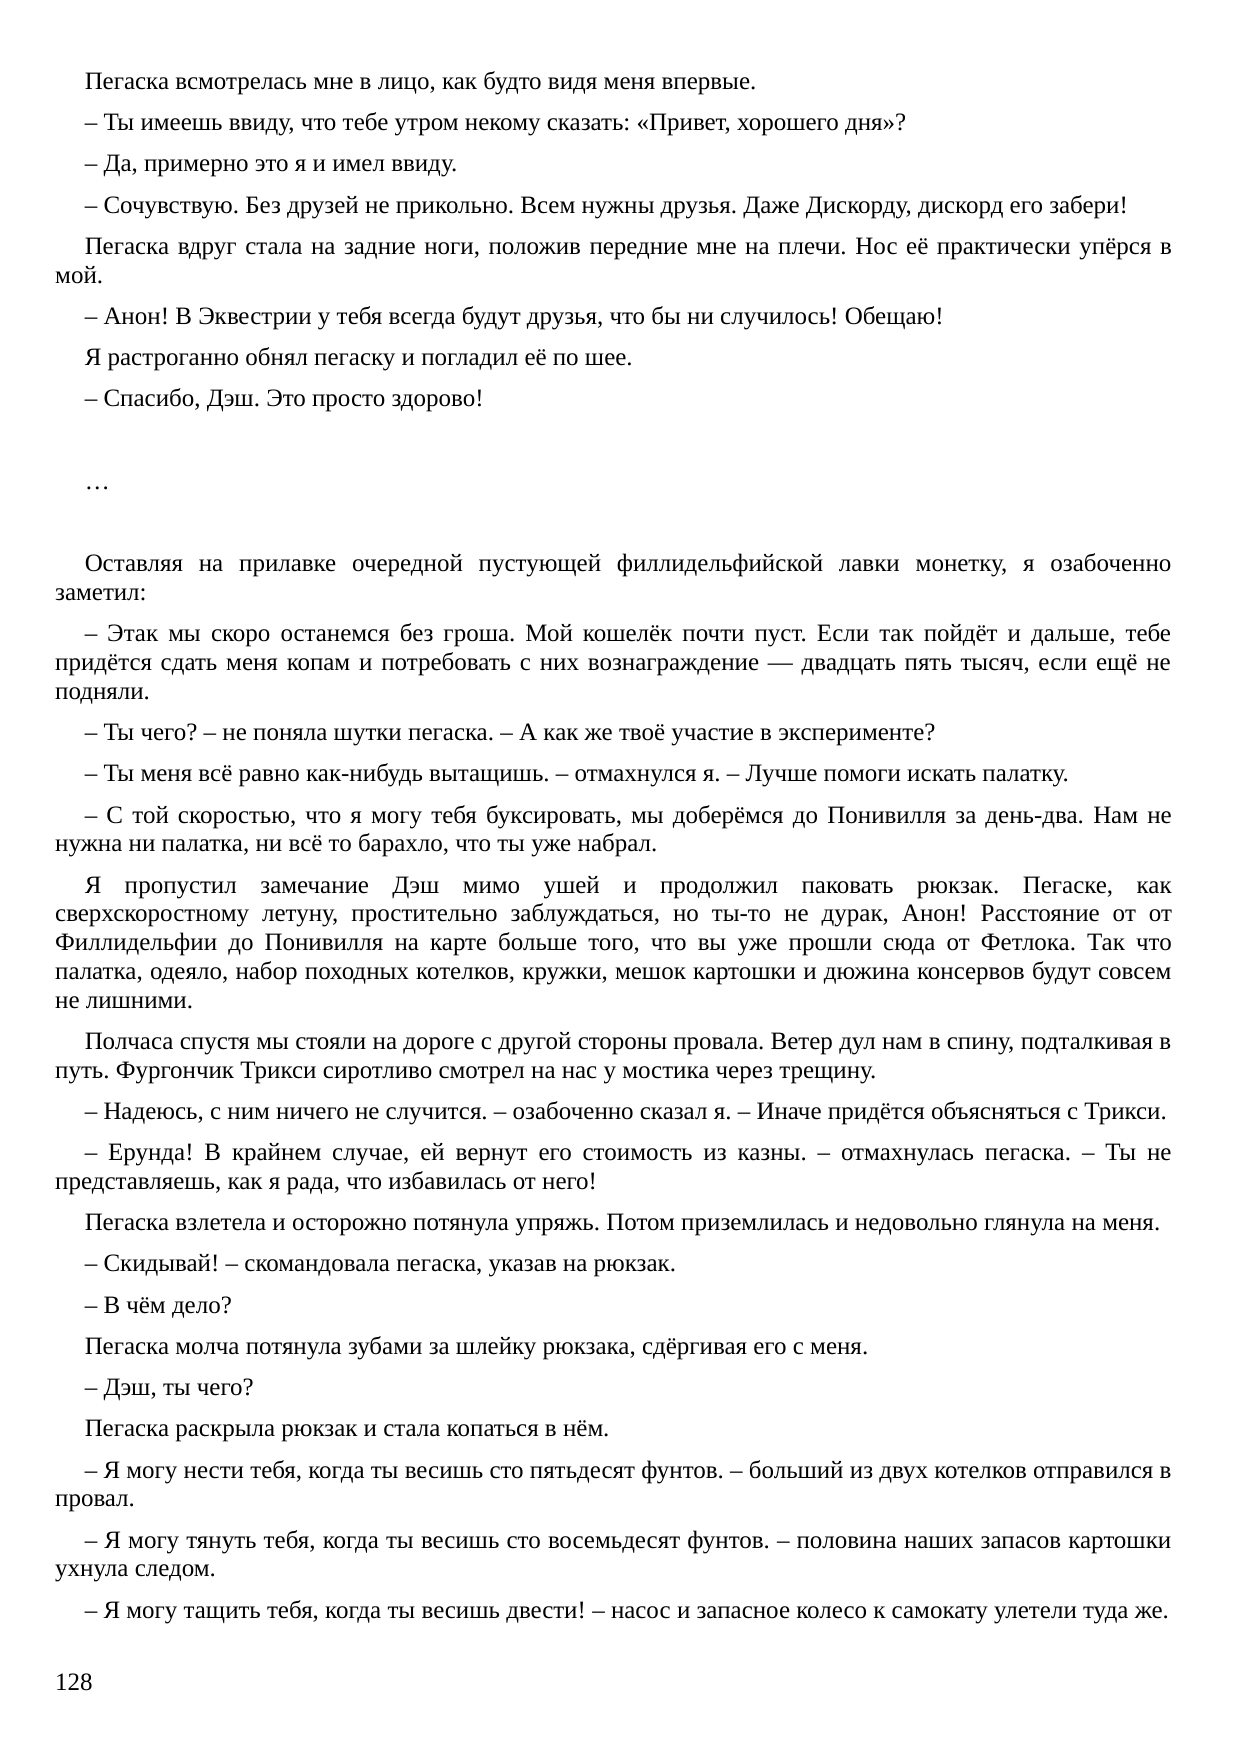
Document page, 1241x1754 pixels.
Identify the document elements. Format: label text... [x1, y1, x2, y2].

text – Ты имеешь ввиду, что тебе утром некому сказать: «Привет, хорошего дня»? [55, 107, 1173, 136]
text – Ты чего? – не поняла шутки пегаска. – А как же твоё участие в эксперименте? [55, 717, 1173, 746]
text – Ты меня всё равно как-нибудь вытащишь. – отмахнулся я. – Лучше помоги искать палатку. [55, 758, 1173, 787]
text Пегаска молча потянула зубами за шлейку рюкзака, сдёргивая его с меня. [55, 1331, 1173, 1360]
text Я растроганно обнял пегаску и погладил её по шее. [55, 342, 1173, 371]
text – Сочувствую. Без друзей не прикольно. Всем нужны друзья. Даже Дискорду, дискорд его забери! [55, 190, 1173, 218]
text Оставляя на прилавке очередной пустующей филлидельфийской лавки монетку, я озабоченно заметил: [55, 548, 1173, 606]
text Полчаса спустя мы стояли на дороге с другой стороны провала. Ветер дул нам в спину, подталкивая в путь. Фургончик Трикси сиротливо смотрел на нас у мостика через трещину. [55, 1026, 1173, 1083]
text – Скидывай! – скомандовала пегаска, указав на рюкзак. [55, 1248, 1173, 1277]
text Пегаска вдруг стала на задние ноги, положив передние мне на плечи. Нос её практически упёрся в мой. [55, 231, 1173, 288]
text – Спасибо, Дэш. Это просто здорово! [55, 383, 1173, 412]
text – В чём дело? [55, 1290, 1173, 1318]
text – С той скоростью, что я могу тебя буксировать, мы доберёмся до Понивилля за день-два. Нам не нужна ни палатка, ни всё то барахло, что ты уже набрал. [55, 800, 1173, 857]
text … [55, 466, 1173, 495]
text – Анон! В Эквестрии у тебя всегда будут друзья, что бы ни случилось! Обещаю! [55, 301, 1173, 330]
text – Ерунда! В крайнем случае, ей вернут его стоимость из казны. – отмахнулась пегаска. – Ты не представляешь, как я рада, что избавилась от него! [55, 1137, 1173, 1195]
text – Я могу тянуть тебя, когда ты весишь сто восемьдесят фунтов. – половина наших запасов картошки ухнула следом. [55, 1525, 1173, 1582]
text – Я могу нести тебя, когда ты весишь сто пятьдесят фунтов. – больший из двух котелков отправился в провал. [55, 1455, 1173, 1512]
text Пегаска всмотрелась мне в лицо, как будто видя меня впервые. [55, 66, 1173, 95]
text – Этак мы скоро останемся без гроша. Мой кошелёк почти пуст. Если так пойдёт и дальше, тебе придётся сдать меня копам и потребовать с них вознаграждение — двадцать пять тысяч, если ещё не подняли. [55, 618, 1173, 705]
text – Я могу тащить тебя, когда ты весишь двести! – насос и запасное колесо к самокату улетели туда же. [55, 1595, 1173, 1623]
text – Дэш, ты чего? [55, 1372, 1173, 1401]
text Пегаска раскрыла рюкзак и стала копаться в нём. [55, 1413, 1173, 1442]
text Пегаска взлетела и осторожно потянула упряжь. Потом приземлилась и недовольно глянула на меня. [55, 1207, 1173, 1236]
text – Надеюсь, с ним ничего не случится. – озабоченно сказал я. – Иначе придётся объясняться с Трикси. [55, 1096, 1173, 1125]
text Я пропустил замечание Дэш мимо ушей и продолжил паковать рюкзак. Пегаске, как сверхскоростному летуну, простительно заблуждаться, но ты-то не дурак, Анон! Расстояние от от Филлидельфии до Понивилля на карте больше того, что вы уже прошли сюда от Фетлока. Так что палатка, одеяло, набор походных котелков, кружки, мешок картошки и дюжина консервов будут совсем не лишними. [55, 870, 1173, 1013]
text – Да, примерно это я и имел ввиду. [55, 148, 1173, 177]
